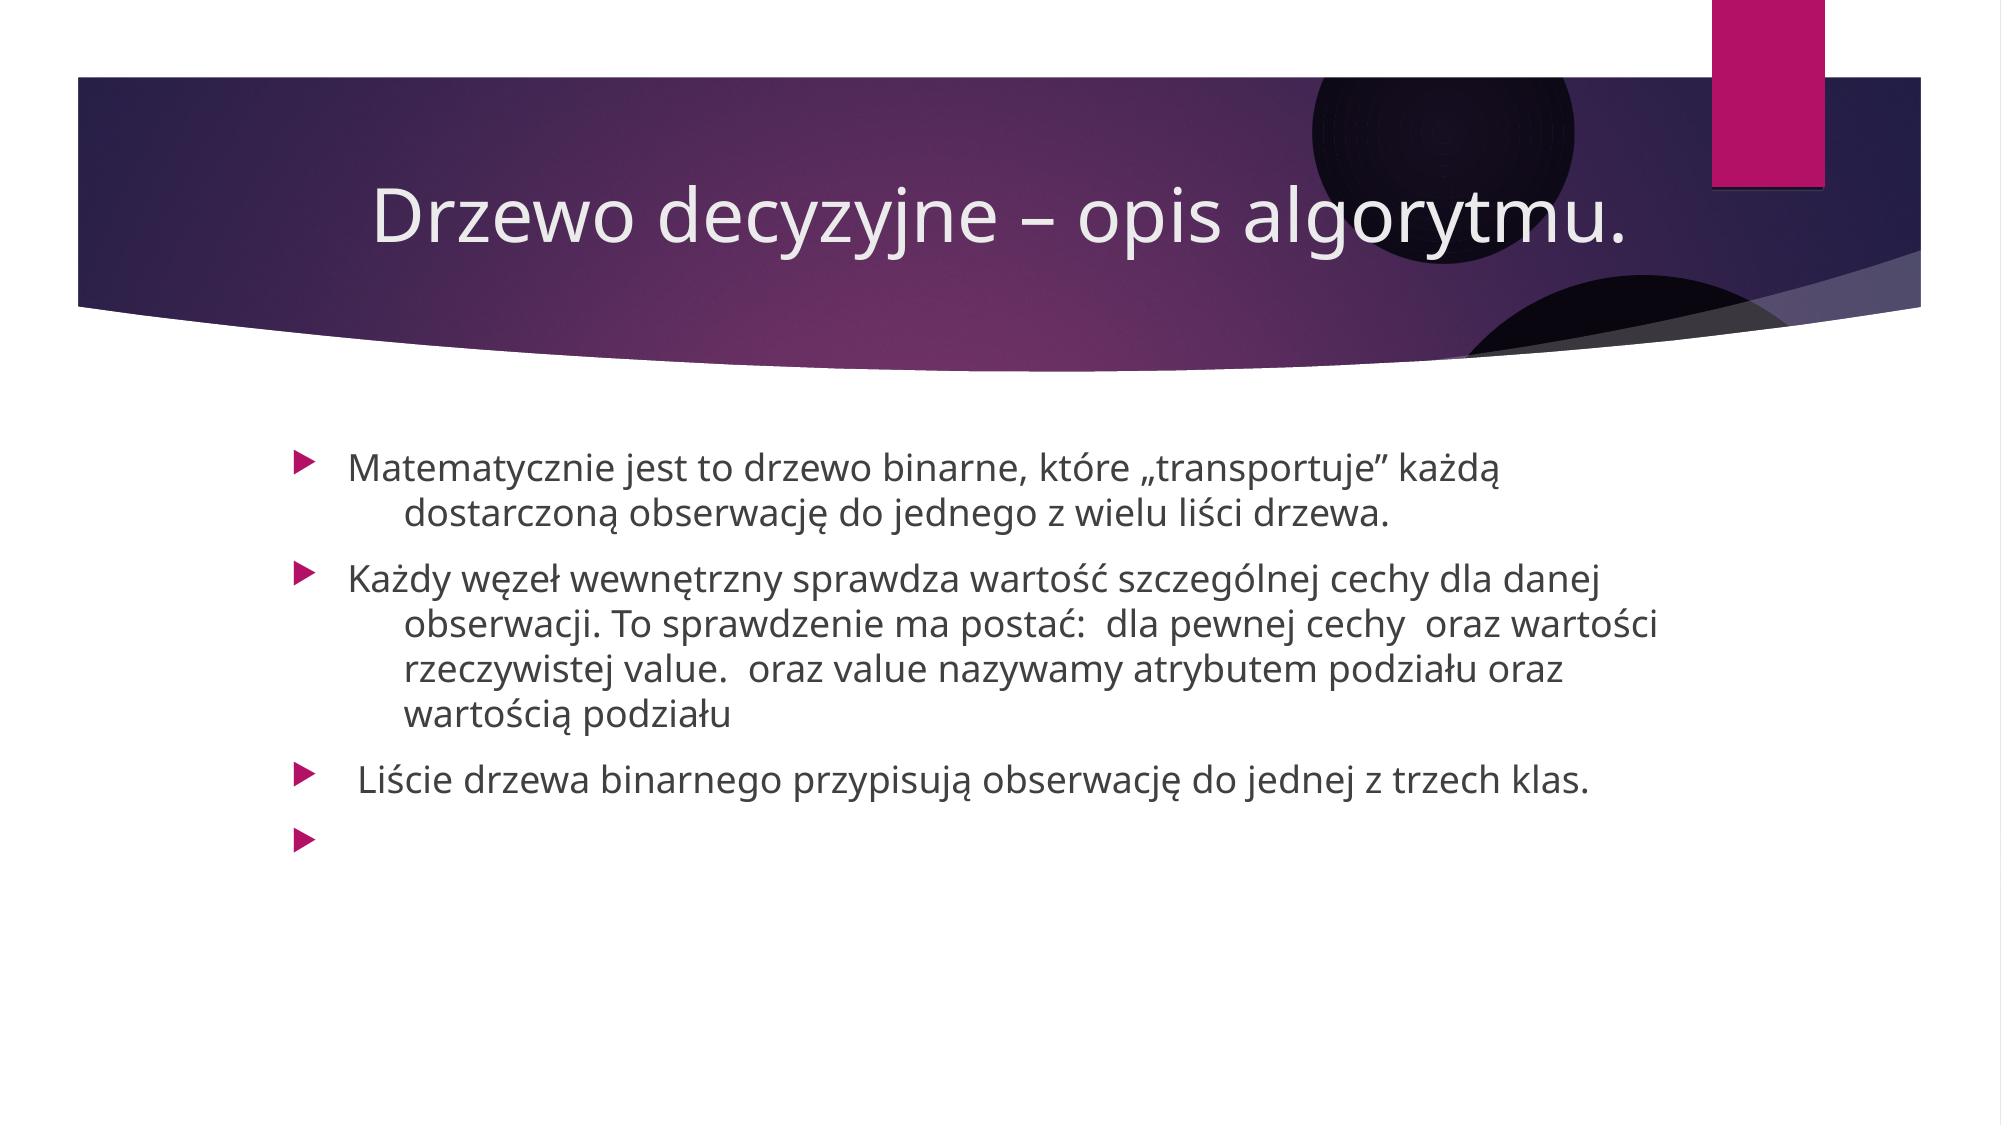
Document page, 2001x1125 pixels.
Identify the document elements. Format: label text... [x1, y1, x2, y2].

list Matematycznie jest to drzewo binarne, które „transportuje” każdą dostarczoną obserwację do jednego z wielu liści drzewa. Każdy węzeł wewnętrzny sprawdza wartość szczególnej cechy dla danej obserwacji. To sprawdzenie ma postać: dla pewnej cechy oraz wartości rzeczywistej value. oraz value nazywamy atrybutem podziału oraz wartością podziału Liście drzewa binarnego przypisują obserwację do jednej z trzech klas. [276, 436, 1724, 998]
title Drzewo decyzyjne – opis algorytmu. [281, 154, 1719, 271]
